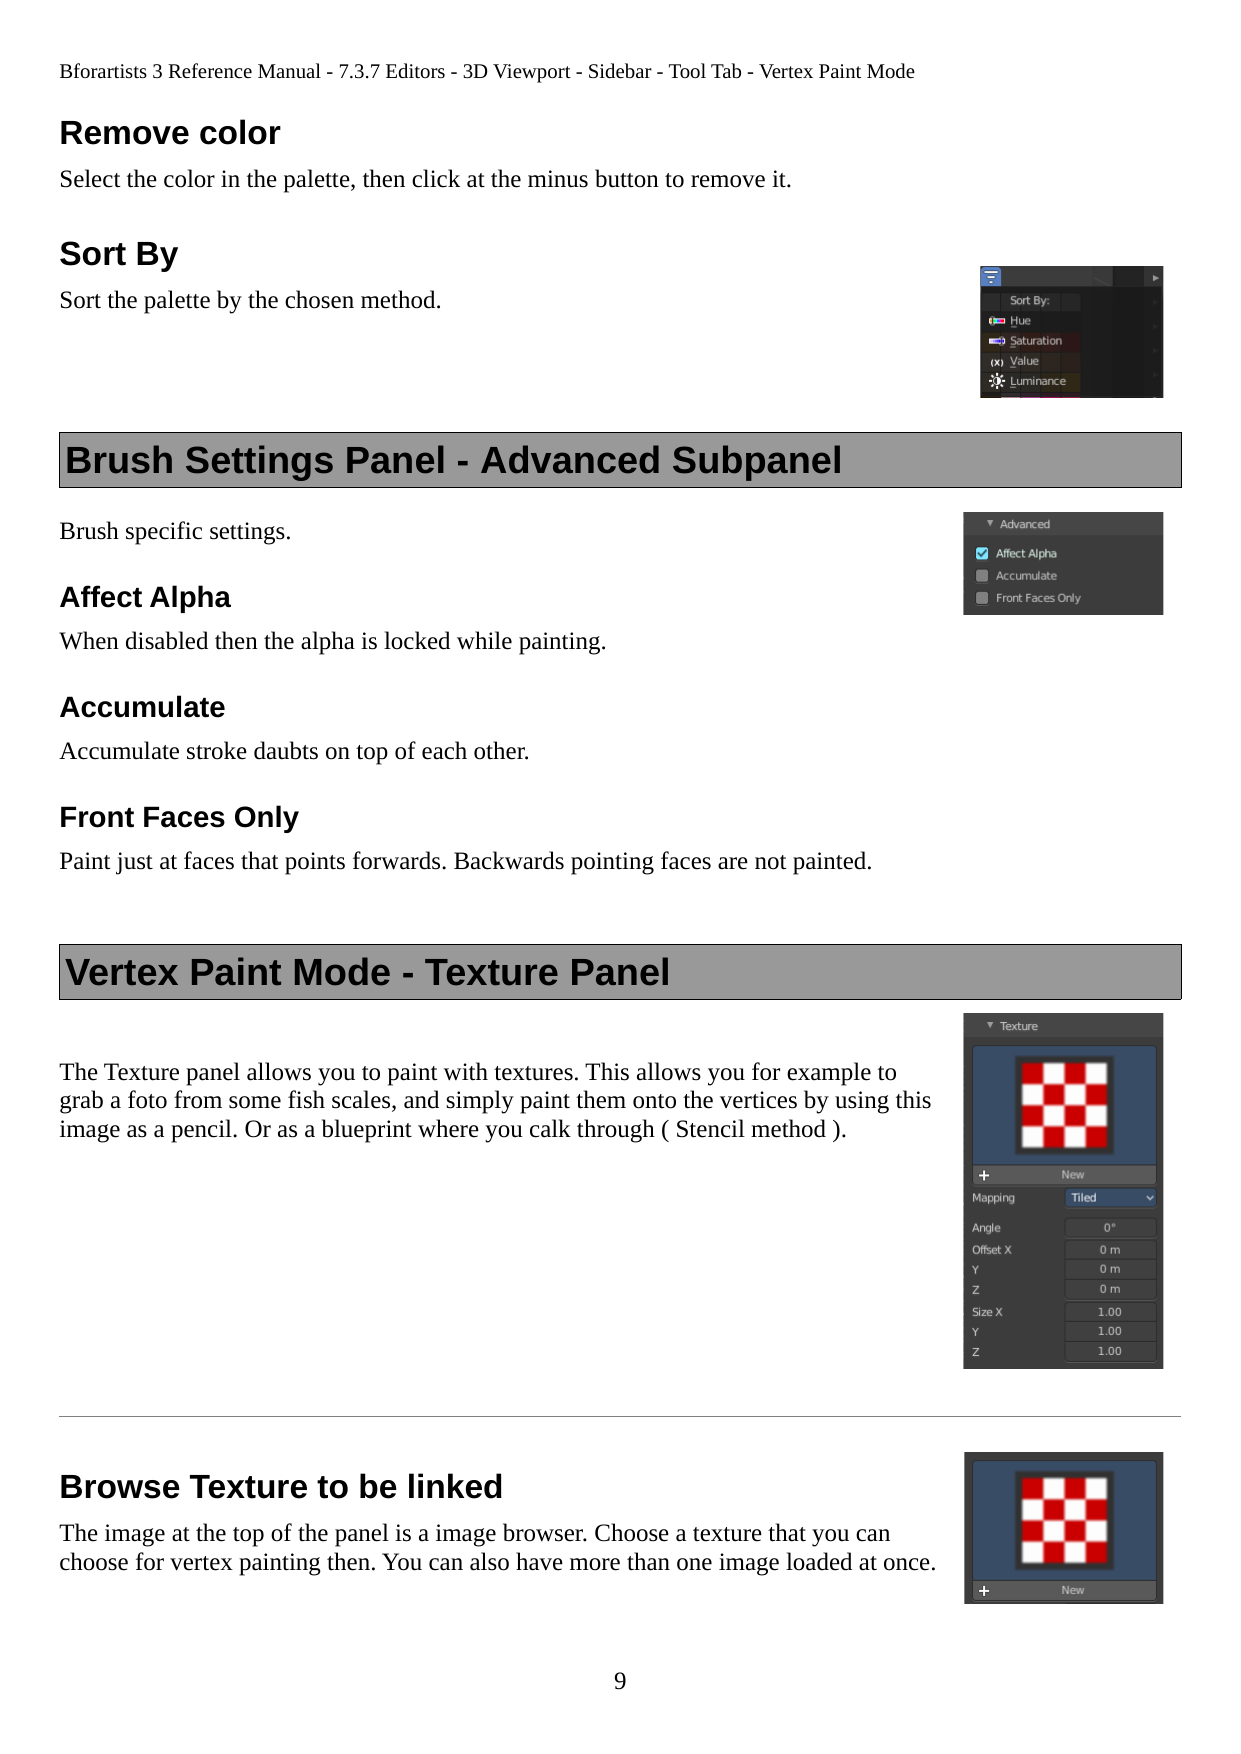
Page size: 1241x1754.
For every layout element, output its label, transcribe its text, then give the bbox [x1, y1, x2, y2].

subtitle Front Faces Only [59, 799, 1181, 833]
subtitle Browse Texture to be linked [59, 1467, 964, 1505]
picture [964, 1452, 1164, 1604]
text Select the color in the palette, then click at the minus button to remove it. [59, 164, 1181, 192]
picture [980, 266, 1164, 398]
text [1164, 516, 1181, 545]
table_header Brush Settings Panel - Advanced Subpanel [60, 433, 1181, 487]
text The Texture panel allows you to paint with textures. This allows you for example to grab a foto from some fish scales, and simply paint them onto the vertices by using this image as a pencil. Or as a blueprint where you calk through ( Stencil method ). [59, 1057, 963, 1143]
subtitle Remove color [59, 113, 1181, 151]
text The image at the top of the panel is a image browser. Choose a texture that you can choose for vertex painting then. You can also have more than one image loaded at once. [59, 1518, 964, 1575]
subtitle Affect Alpha [59, 580, 963, 613]
subtitle Sort By [59, 234, 1181, 272]
text Paint just at faces that points forwards. Backwards pointing faces are not painted. [59, 846, 1181, 874]
subtitle Accumulate [59, 689, 1181, 723]
text When disabled then the alpha is locked while painting. [59, 626, 1181, 655]
picture [963, 512, 1164, 615]
text Brush specific settings. [59, 516, 963, 545]
text Accumulate stroke daubts on top of each other. [59, 736, 1181, 764]
text Sort the palette by the chosen method. [59, 285, 980, 313]
subtitle [1164, 1467, 1181, 1505]
table_header Vertex Paint Mode - Texture Panel [60, 945, 1181, 999]
subtitle [1164, 580, 1181, 613]
picture [963, 1013, 1164, 1369]
